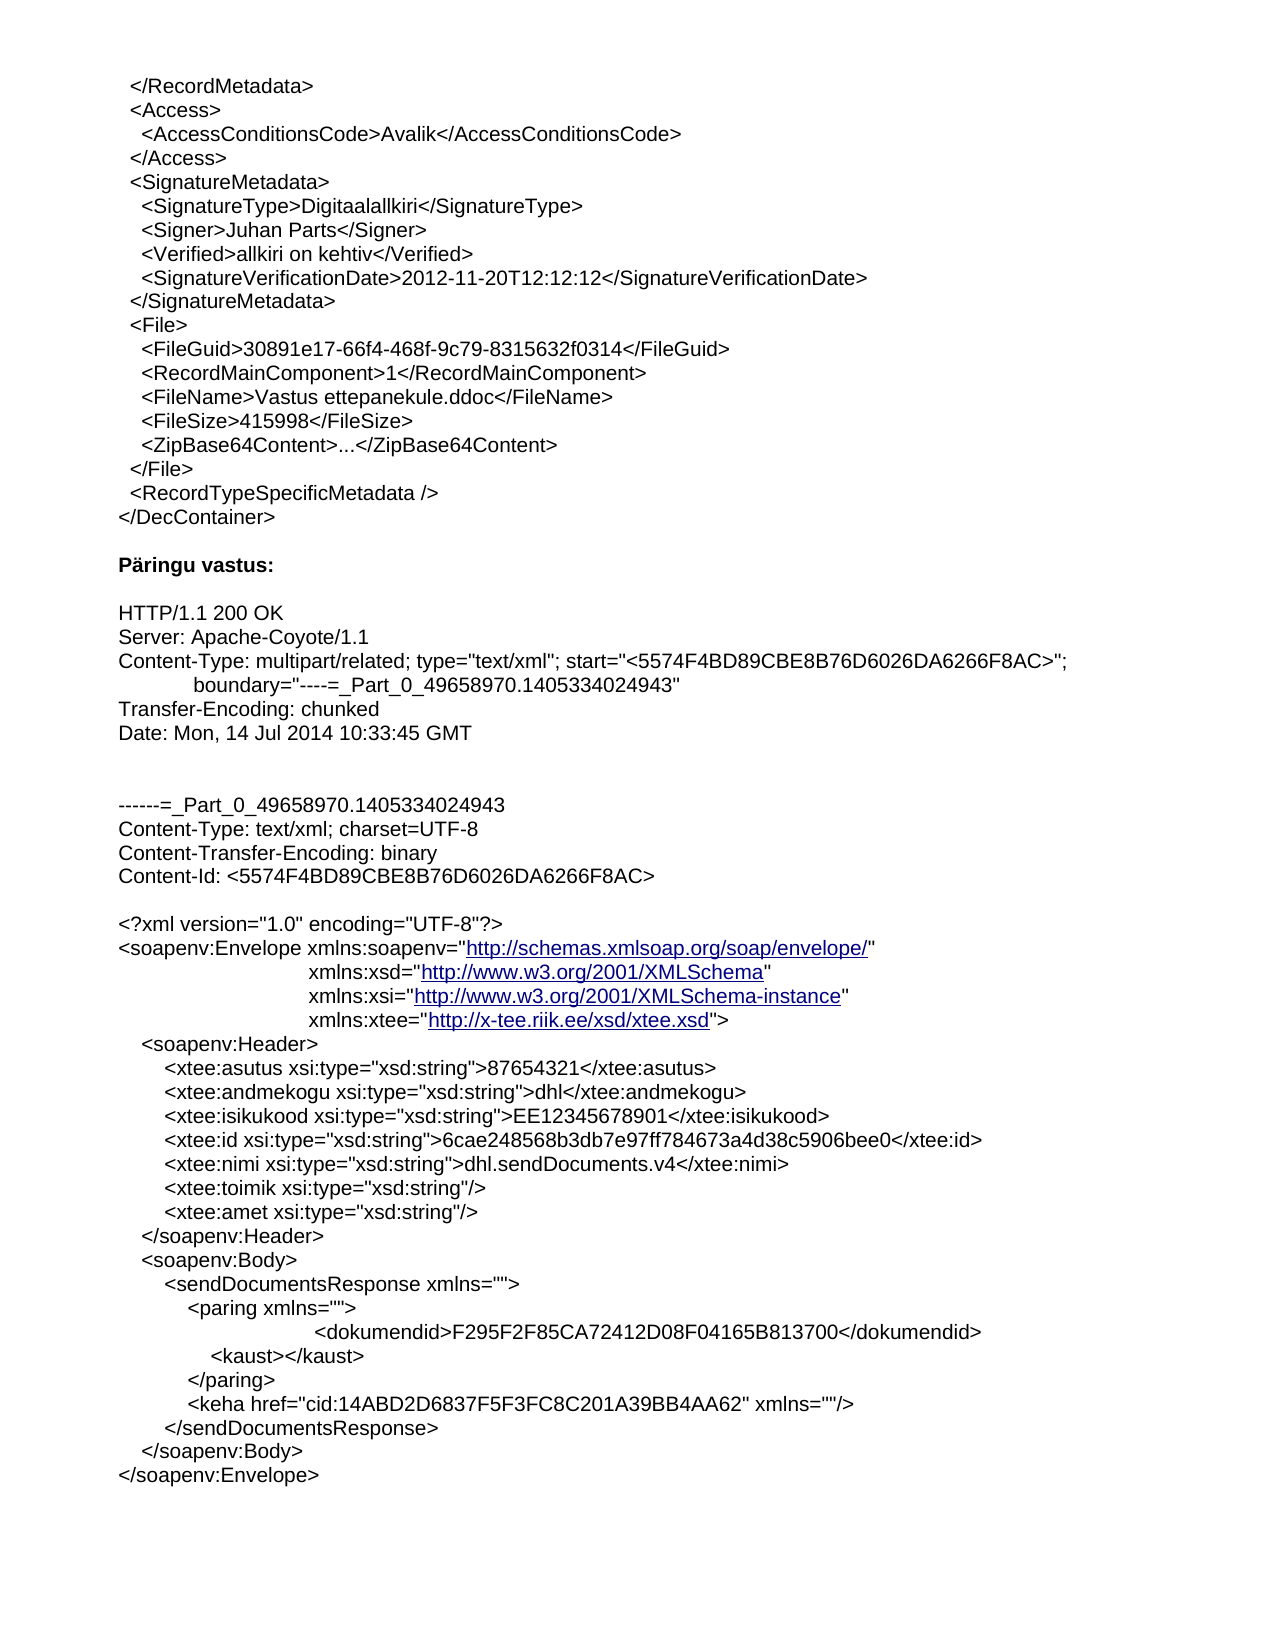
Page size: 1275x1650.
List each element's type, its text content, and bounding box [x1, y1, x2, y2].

text <xtee:isikukood xsi:type="xsd:string">EE12345678901</xtee:isikukood> [118, 1104, 1157, 1128]
text </SignatureMetadata> [118, 289, 1157, 313]
text HTTP/1.1 200 OK [118, 601, 1157, 625]
text <xtee:amet xsi:type="xsd:string"/> [118, 1200, 1157, 1224]
text <FileSize>415998</FileSize> [118, 409, 1157, 433]
text <soapenv:Body> [118, 1248, 1157, 1272]
text <xtee:nimi xsi:type="xsd:string">dhl.sendDocuments.v4</xtee:nimi> [118, 1152, 1157, 1176]
text </RecordMetadata> [118, 74, 1157, 98]
text </DecContainer> [118, 505, 1157, 529]
text <RecordTypeSpecificMetadata /> [118, 481, 1157, 505]
text Content-Transfer-Encoding: binary [118, 840, 1157, 864]
text </sendDocumentsResponse> [118, 1415, 1157, 1439]
text Päringu vastus: [118, 553, 1157, 577]
text <Signer>Juhan Parts</Signer> [118, 217, 1157, 241]
text <soapenv:Header> [118, 1032, 1157, 1056]
text <xtee:andmekogu xsi:type="xsd:string">dhl</xtee:andmekogu> [118, 1080, 1157, 1104]
text </soapenv:Envelope> [118, 1463, 1157, 1487]
text <SignatureType>Digitaalallkiri</SignatureType> [118, 193, 1157, 217]
text </soapenv:Header> [118, 1224, 1157, 1248]
text <File> [118, 313, 1157, 337]
text </paring> [118, 1367, 1157, 1391]
text xmlns:xsi="http://www.w3.org/2001/XMLSchema-instance" [118, 984, 1157, 1008]
text <soapenv:Envelope xmlns:soapenv="http://schemas.xmlsoap.org/soap/envelope/" [118, 936, 1157, 960]
text <SignatureVerificationDate>2012-11-20T12:12:12</SignatureVerificationDate> [118, 265, 1157, 289]
text </Access> [118, 146, 1157, 169]
text <paring xmlns=""> [118, 1296, 1157, 1319]
text <ZipBase64Content>...</ZipBase64Content> [118, 433, 1157, 457]
text </File> [118, 457, 1157, 481]
text <xtee:asutus xsi:type="xsd:string">87654321</xtee:asutus> [118, 1056, 1157, 1080]
text </soapenv:Body> [118, 1439, 1157, 1463]
text <Access> [118, 98, 1157, 122]
text <xtee:id xsi:type="xsd:string">6cae248568b3db7e97ff784673a4d38c5906bee0</xtee:id> [118, 1128, 1157, 1152]
text <FileGuid>30891e17-66f4-468f-9c79-8315632f0314</FileGuid> [118, 337, 1157, 361]
text <dokumendid>F295F2F85CA72412D08F04165B813700</dokumendid> [118, 1319, 1157, 1343]
text <xtee:toimik xsi:type="xsd:string"/> [118, 1176, 1157, 1200]
text <?xml version="1.0" encoding="UTF-8"?> [118, 912, 1157, 936]
text Content-Id: <5574F4BD89CBE8B76D6026DA6266F8AC> [118, 864, 1157, 888]
text Content-Type: multipart/related; type="text/xml"; start="<5574F4BD89CBE8B76D6026DA6266F8AC>"; boundary="----=_Part_0_49658970.1405334024943" [118, 649, 1157, 697]
text Transfer-Encoding: chunked [118, 697, 1157, 721]
text <kaust></kaust> [118, 1343, 1157, 1367]
text <Verified>allkiri on kehtiv</Verified> [118, 241, 1157, 265]
text xmlns:xsd="http://www.w3.org/2001/XMLSchema" [118, 960, 1157, 984]
text ------=_Part_0_49658970.1405334024943 [118, 792, 1157, 816]
text Server: Apache-Coyote/1.1 [118, 625, 1157, 649]
text <sendDocumentsResponse xmlns=""> [118, 1272, 1157, 1296]
text <SignatureMetadata> [118, 169, 1157, 193]
text Date: Mon, 14 Jul 2014 10:33:45 GMT [118, 721, 1157, 744]
text <FileName>Vastus ettepanekule.ddoc</FileName> [118, 385, 1157, 409]
text xmlns:xtee="http://x-tee.riik.ee/xsd/xtee.xsd"> [118, 1008, 1157, 1032]
text Content-Type: text/xml; charset=UTF-8 [118, 816, 1157, 840]
text <RecordMainComponent>1</RecordMainComponent> [118, 361, 1157, 385]
text <keha href="cid:14ABD2D6837F5F3FC8C201A39BB4AA62" xmlns=""/> [118, 1391, 1157, 1415]
text <AccessConditionsCode>Avalik</AccessConditionsCode> [118, 122, 1157, 146]
